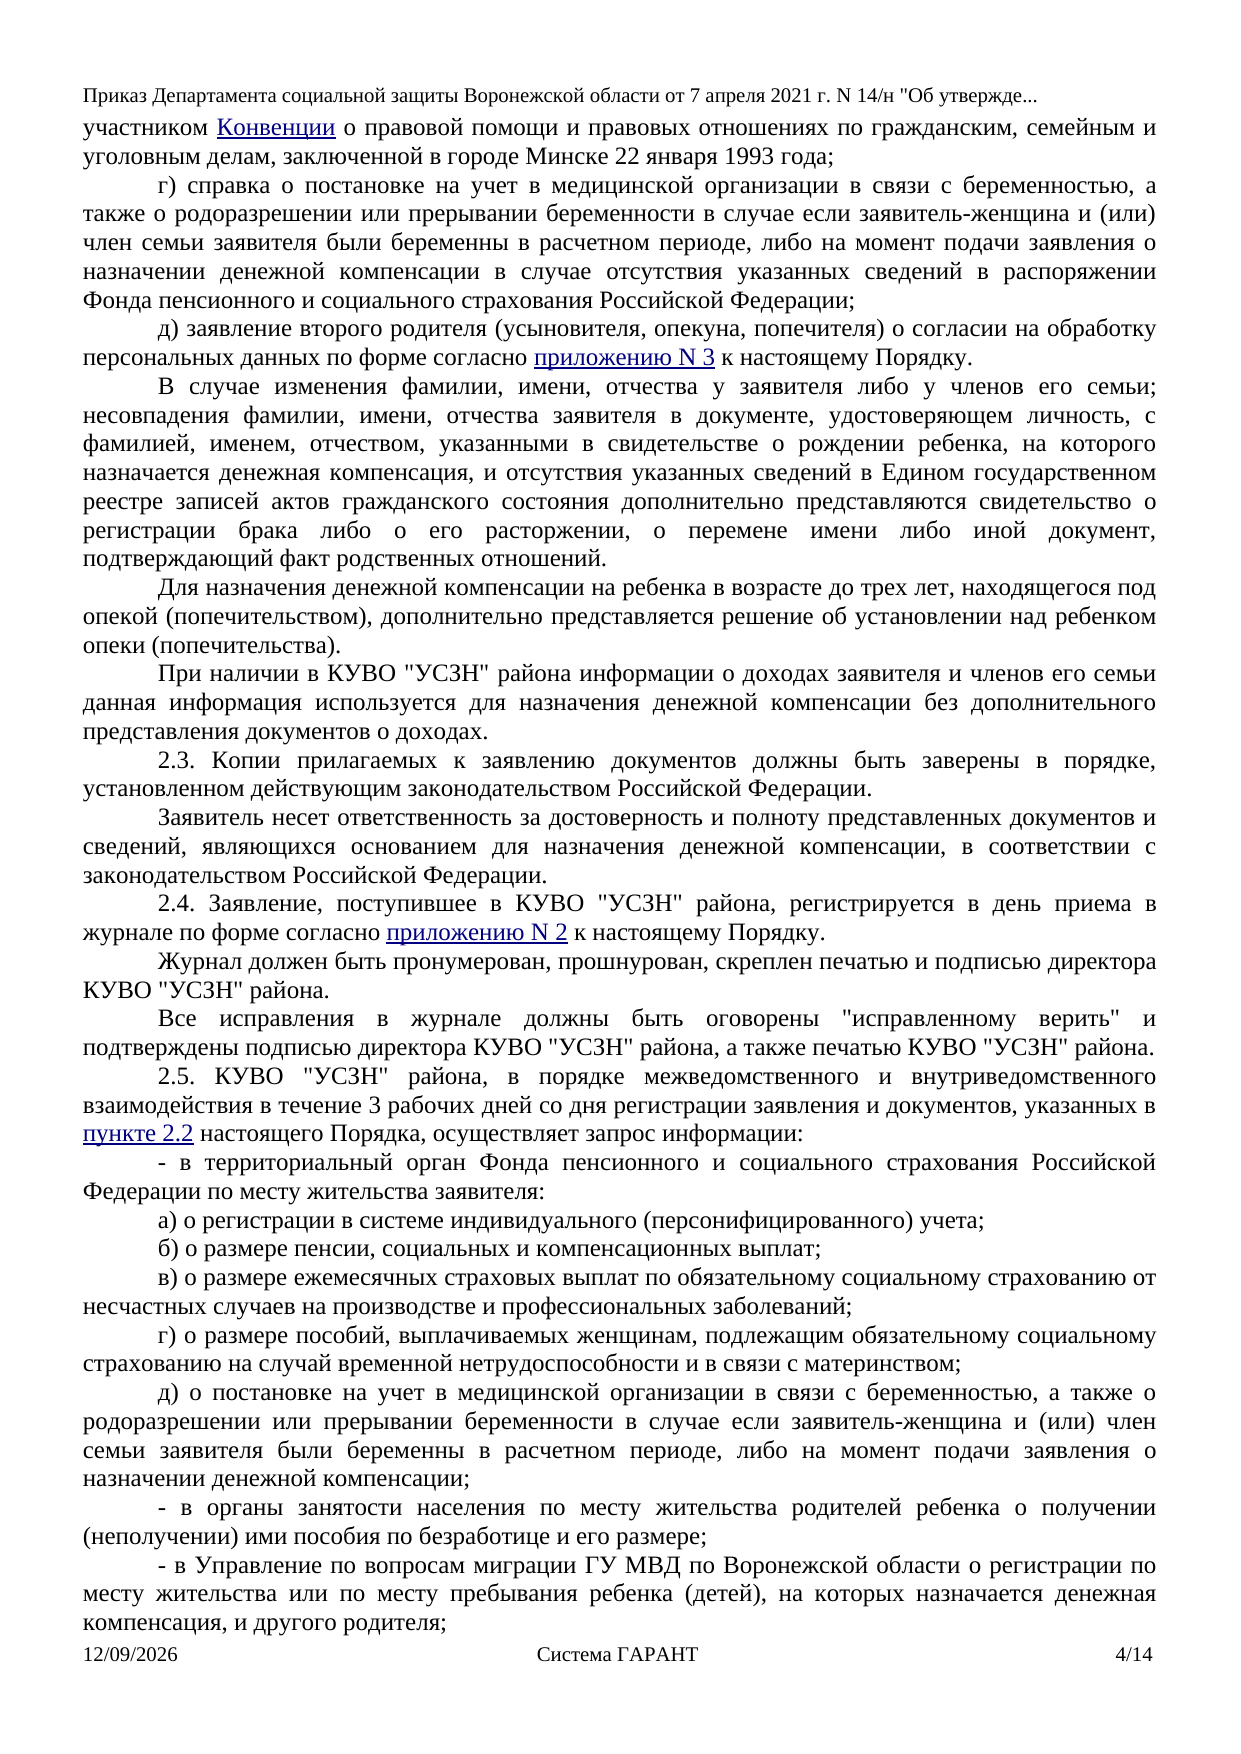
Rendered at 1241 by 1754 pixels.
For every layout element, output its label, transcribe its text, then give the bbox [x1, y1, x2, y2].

text 2.3. Копии прилагаемых к заявлению документов должны быть заверены в порядке, установленном действующим законодательством Российской Федерации. [83, 745, 1157, 802]
text а) о регистрации в системе индивидуального (персонифицированного) учета; [83, 1205, 1157, 1233]
text Все исправления в журнале должны быть оговорены "исправленному верить" и подтверждены подписью директора КУВО "УСЗН" района, а также печатью КУВО "УСЗН" района. [83, 1003, 1157, 1061]
text При наличии в КУВО "УСЗН" района информации о доходах заявителя и членов его семьи данная информация используется для назначения денежной компенсации без дополнительного представления документов о доходах. [83, 658, 1157, 745]
text - в органы занятости населения по месту жительства родителей ребенка о получении (неполучении) ими пособия по безработице и его размере; [83, 1492, 1157, 1550]
text б) о размере пенсии, социальных и компенсационных выплат; [83, 1233, 1157, 1262]
text д) о постановке на учет в медицинской организации в связи с беременностью, а также о родоразрешении или прерывании беременности в случае если заявитель-женщина и (или) член семьи заявителя были беременны в расчетном периоде, либо на момент подачи заявления о назначении денежной компенсации; [83, 1377, 1157, 1492]
text г) справка о постановке на учет в медицинской организации в связи с беременностью, а также о родоразрешении или прерывании беременности в случае если заявитель-женщина и (или) член семьи заявителя были беременны в расчетном периоде, либо на момент подачи заявления о назначении денежной компенсации в случае отсутствия указанных сведений в распоряжении Фонда пенсионного и социального страхования Российской Федерации; [83, 170, 1157, 313]
text в) о размере ежемесячных страховых выплат по обязательному социальному страхованию от несчастных случаев на производстве и профессиональных заболеваний; [83, 1262, 1157, 1320]
text г) о размере пособий, выплачиваемых женщинам, подлежащим обязательному социальному страхованию на случай временной нетрудоспособности и в связи с материнством; [83, 1320, 1157, 1377]
text участником Конвенции о правовой помощи и правовых отношениях по гражданским, семейным и уголовным делам, заключенной в городе Минске 22 января 1993 года; [83, 112, 1157, 170]
text - в территориальный орган Фонда пенсионного и социального страхования Российской Федерации по месту жительства заявителя: [83, 1147, 1157, 1205]
text 2.5. КУВО "УСЗН" района, в порядке межведомственного и внутриведомственного взаимодействия в течение 3 рабочих дней со дня регистрации заявления и документов, указанных в пункте 2.2 настоящего Порядка, осуществляет запрос информации: [83, 1061, 1157, 1147]
text Журнал должен быть пронумерован, прошнурован, скреплен печатью и подписью директора КУВО "УСЗН" района. [83, 946, 1157, 1003]
text Заявитель несет ответственность за достоверность и полноту представленных документов и сведений, являющихся основанием для назначения денежной компенсации, в соответствии с законодательством Российской Федерации. [83, 802, 1157, 888]
text Для назначения денежной компенсации на ребенка в возрасте до трех лет, находящегося под опекой (попечительством), дополнительно представляется решение об установлении над ребенком опеки (попечительства). [83, 572, 1157, 658]
text - в Управление по вопросам миграции ГУ МВД по Воронежской области о регистрации по месту жительства или по месту пребывания ребенка (детей), на которых назначается денежная компенсация, и другого родителя; [83, 1550, 1157, 1636]
text 2.4. Заявление, поступившее в КУВО "УСЗН" района, регистрируется в день приема в журнале по форме согласно приложению N 2 к настоящему Порядку. [83, 888, 1157, 946]
text д) заявление второго родителя (усыновителя, опекуна, попечителя) о согласии на обработку персональных данных по форме согласно приложению N 3 к настоящему Порядку. [83, 313, 1157, 371]
text В случае изменения фамилии, имени, отчества у заявителя либо у членов его семьи; несовпадения фамилии, имени, отчества заявителя в документе, удостоверяющем личность, с фамилией, именем, отчеством, указанными в свидетельстве о рождении ребенка, на которого назначается денежная компенсация, и отсутствия указанных сведений в Едином государственном реестре записей актов гражданского состояния дополнительно представляются свидетельство о регистрации брака либо о его расторжении, о перемене имени либо иной документ, подтверждающий факт родственных отношений. [83, 371, 1157, 572]
